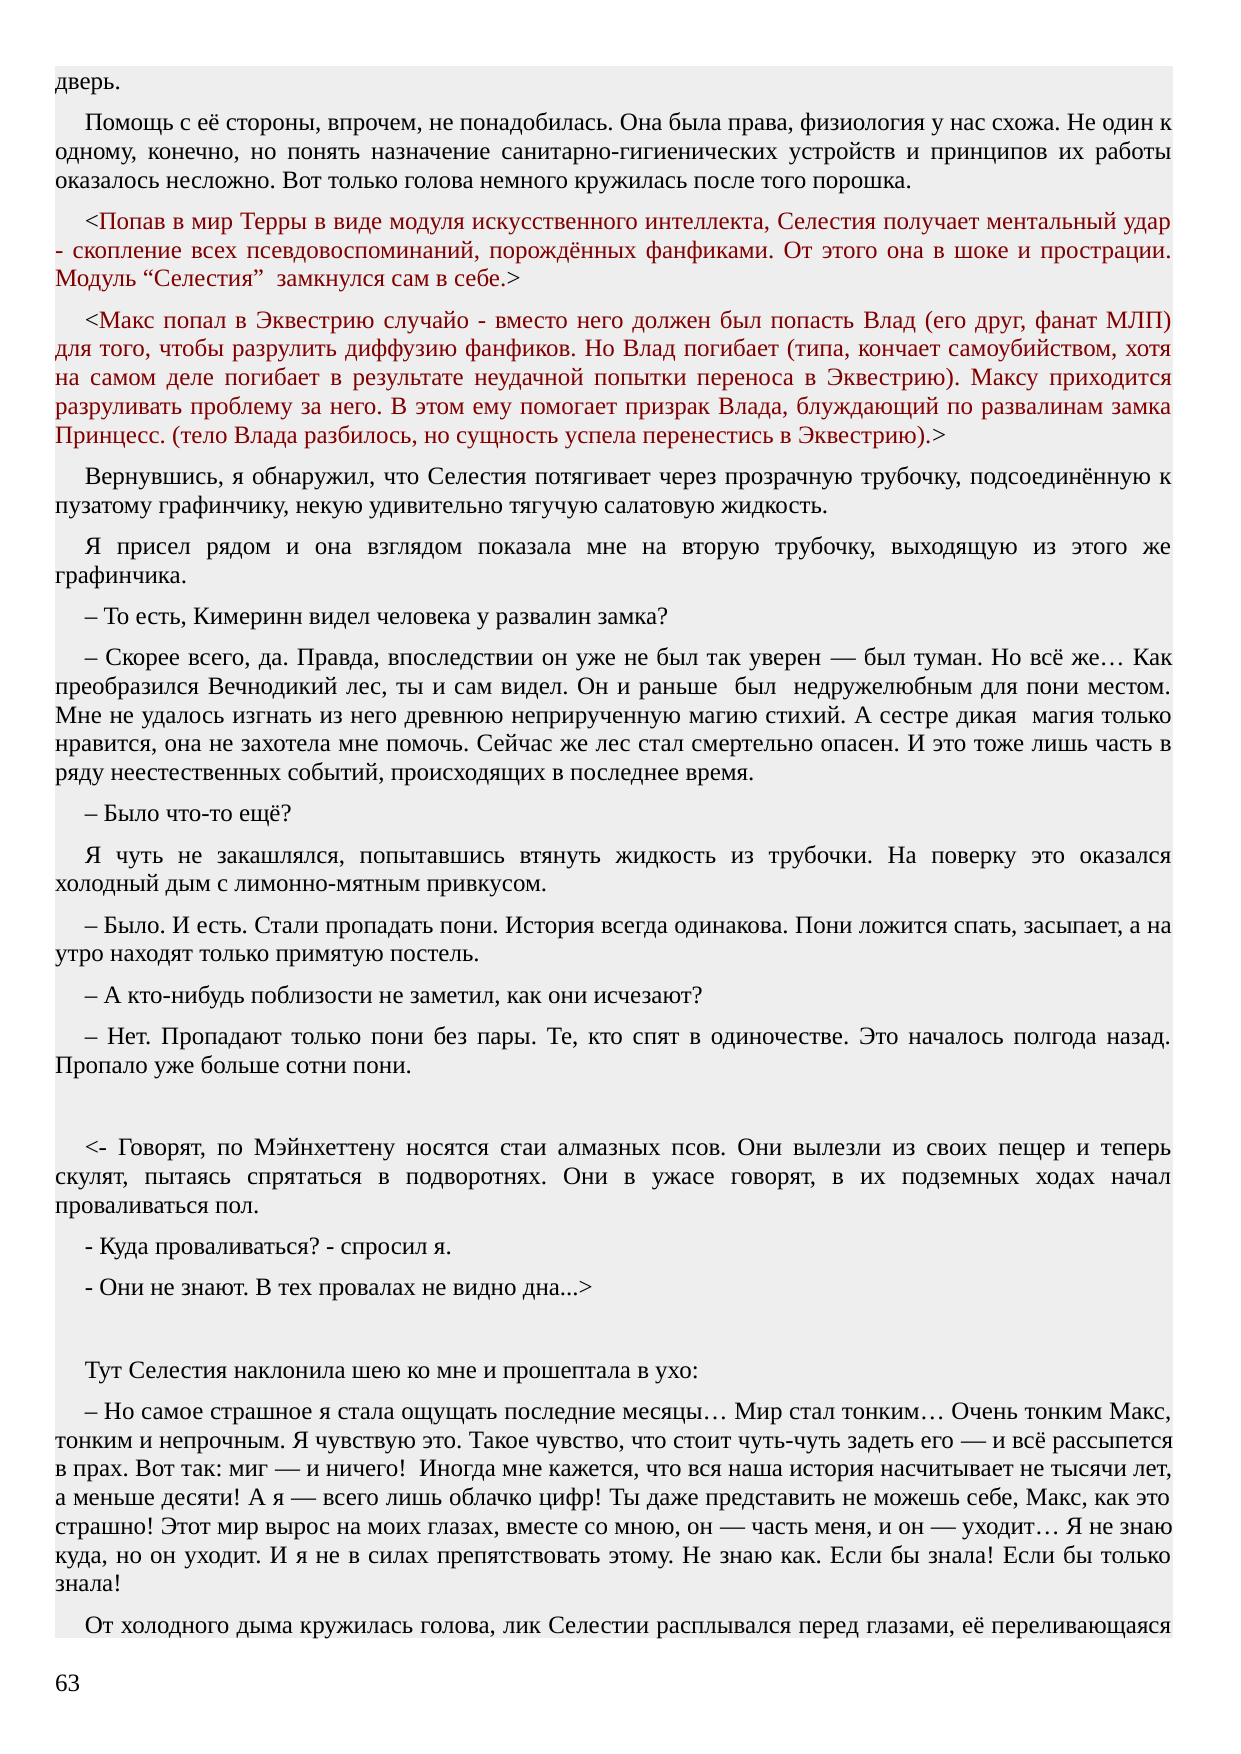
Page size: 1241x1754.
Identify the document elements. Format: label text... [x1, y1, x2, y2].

text – То есть, Кимеринн видел человека у развалин замка? [55, 601, 1173, 630]
text - Они не знают. В тех провалах не видно дна...> [55, 1272, 1173, 1301]
text Я присел рядом и она взглядом показала мне на вторую трубочку, выходящую из этого же графинчика. [55, 531, 1173, 588]
text Вернувшись, я обнаружил, что Селестия потягивает через прозрачную трубочку, подсоединённую к пузатому графинчику, некую удивительно тягучую салатовую жидкость. [55, 461, 1173, 518]
text Тут Селестия наклонила шею ко мне и прошептала в ухо: [55, 1355, 1173, 1383]
text <Макс попал в Эквестрию случайо - вместо него должен был попасть Влад (его друг, фанат МЛП) для того, чтобы разрулить диффузию фанфиков. Но Влад погибает (типа, кончает самоубийством, хотя на самом деле погибает в результате неудачной попытки переноса в Эквестрию). Максу приходится разруливать проблему за него. В этом ему помогает призрак Влада, блуждающий по развалинам замка Принцесс. (тело Влада разбилось, но сущность успела перенестись в Эквестрию).> [55, 305, 1173, 448]
text Я чуть не закашлялся, попытавшись втянуть жидкость из трубочки. На поверку это оказался холодный дым с лимонно-мятным привкусом. [55, 840, 1173, 897]
text – Было. И есть. Стали пропадать пони. История всегда одинакова. Пони ложится спать, засыпает, а на утро находят только примятую постель. [55, 910, 1173, 967]
text – А кто-нибудь поблизости не заметил, как они исчезают? [55, 980, 1173, 1008]
text <- Говорят, по Мэйнхеттену носятся стаи алмазных псов. Они вылезли из своих пещер и теперь скулят, пытаясь спрятаться в подворотнях. Они в ужасе говорят, в их подземных ходах начал проваливаться пол. [55, 1132, 1173, 1218]
text – Скорее всего, да. Правда, впоследствии он уже не был так уверен — был туман. Но всё же… Как преобразился Вечнодикий лес, ты и сам видел. Он и раньше был недружелюбным для пони местом. Мне не удалось изгнать из него древнюю неприрученную магию стихий. А сестре дикая магия только нравится, она не захотела мне помочь. Сейчас же лес стал смертельно опасен. И это тоже лишь часть в ряду неестественных событий, происходящих в последнее время. [55, 642, 1173, 786]
text - Куда проваливаться? - спросил я. [55, 1231, 1173, 1260]
text От холодного дыма кружилась голова, лик Селестии расплывался перед глазами, её переливающаяся [55, 1610, 1173, 1638]
text – Но самое страшное я стала ощущать последние месяцы… Мир стал тонким… Очень тонким Макс, тонким и непрочным. Я чувствую это. Такое чувство, что стоит чуть-чуть задеть его — и всё рассыпется в прах. Вот так: миг — и ничего! Иногда мне кажется, что вся наша история насчитывает не тысячи лет, а меньше десяти! А я — всего лишь облачко цифр! Ты даже представить не можешь себе, Макс, как это страшно! Этот мир вырос на моих глазах, вместе со мною, он — часть меня, и он — уходит… Я не знаю куда, но он уходит. И я не в силах препятствовать этому. Не знаю как. Если бы знала! Если бы только знала! [55, 1396, 1173, 1597]
text <Попав в мир Терры в виде модуля искусственного интеллекта, Селестия получает ментальный удар - скопление всех псевдовоспоминаний, порождённых фанфиками. От этого она в шоке и прострации. Модуль “Селестия” замкнулся сам в себе.> [55, 206, 1173, 292]
text – Нет. Пропадают только пони без пары. Те, кто спят в одиночестве. Это началось полгода назад. Пропало уже больше сотни пони. [55, 1021, 1173, 1078]
text Помощь с её стороны, впрочем, не понадобилась. Она была права, физиология у нас схожа. Не один к одному, конечно, но понять назначение санитарно-гигиенических устройств и принципов их работы оказалось несложно. Вот только голова немного кружилась после того порошка. [55, 107, 1173, 193]
text дверь. [55, 66, 1173, 95]
text – Было что-то ещё? [55, 798, 1173, 827]
